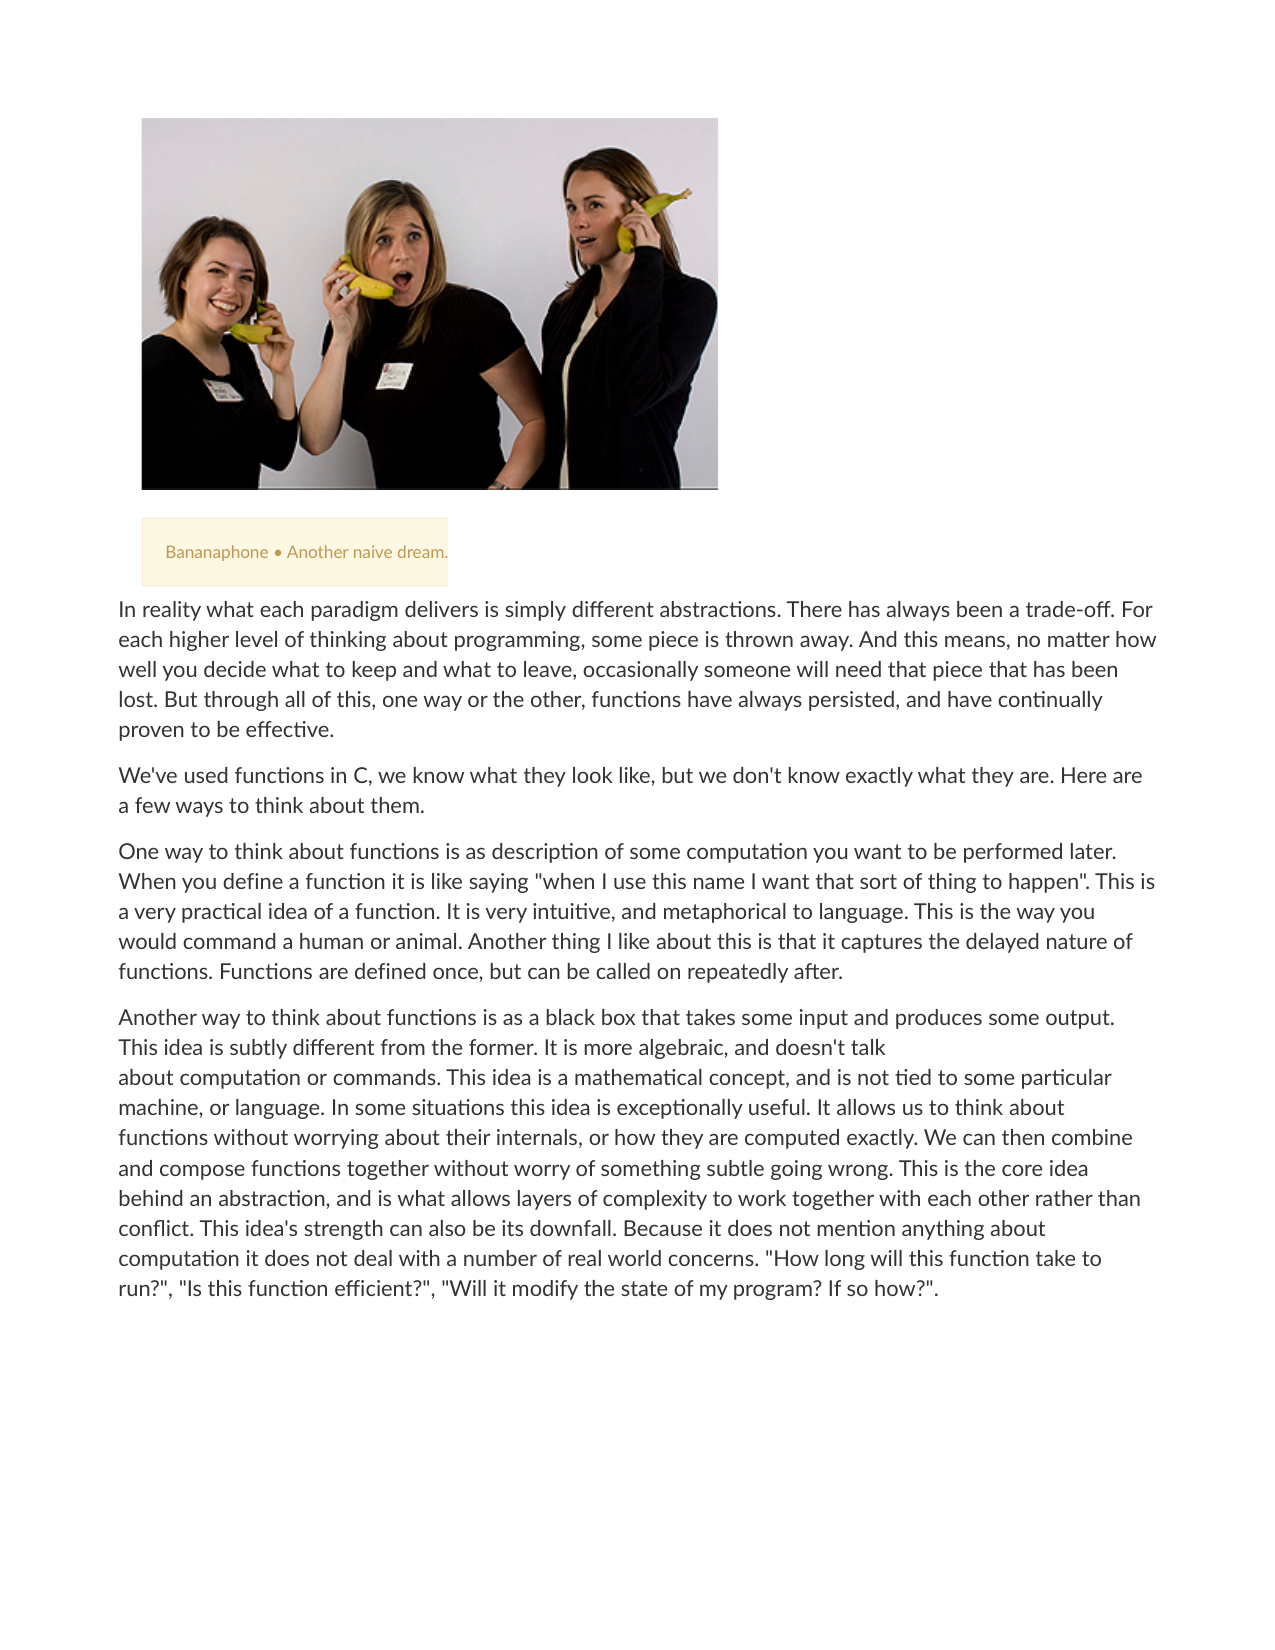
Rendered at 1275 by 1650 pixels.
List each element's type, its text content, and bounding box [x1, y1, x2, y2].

text In reality what each paradigm delivers is simply different abstractions. There has always been a trade-off. For each higher level of thinking about programming, some piece is thrown away. And this means, no matter how well you decide what to keep and what to leave, occasionally someone will need that piece that has been lost. But through all of this, one way or the other, functions have always persisted, and have continually proven to be effective. [118, 596, 1157, 742]
text Bananaphone • Another naive dream. [143, 518, 1133, 586]
picture [141, 118, 719, 490]
text One way to think about functions is as description of some computation you want to be performed later. When you define a function it is like saying "when I use this name I want that sort of thing to happen". This is a very practical idea of a function. It is very intuitive, and metaphorical to language. This is the way you would command a human or animal. Another thing I like about this is that it captures the delayed nature of functions. Functions are defined once, but can be called on repeatedly after. [118, 838, 1157, 984]
text Another way to think about functions is as a black box that takes some input and produces some output. This idea is subtly different from the former. It is more algebraic, and doesn't talk about computation or commands. This idea is a mathematical concept, and is not tied to some particular machine, or language. In some situations this idea is exceptionally useful. It allows us to think about functions without worrying about their internals, or how they are computed exactly. We can then combine and compose functions together without worry of something subtle going wrong. This is the core idea behind an abstraction, and is what allows layers of complexity to work together with each other rather than conflict. This idea's strength can also be its downfall. Because it does not mention anything about computation it does not deal with a number of real world concerns. "How long will this function take to run?", "Is this function efficient?", "Will it modify the state of my program? If so how?". [118, 1004, 1157, 1301]
text We've used functions in C, we know what they look like, but we don't know exactly what they are. Here are a few ways to think about them. [118, 762, 1157, 818]
